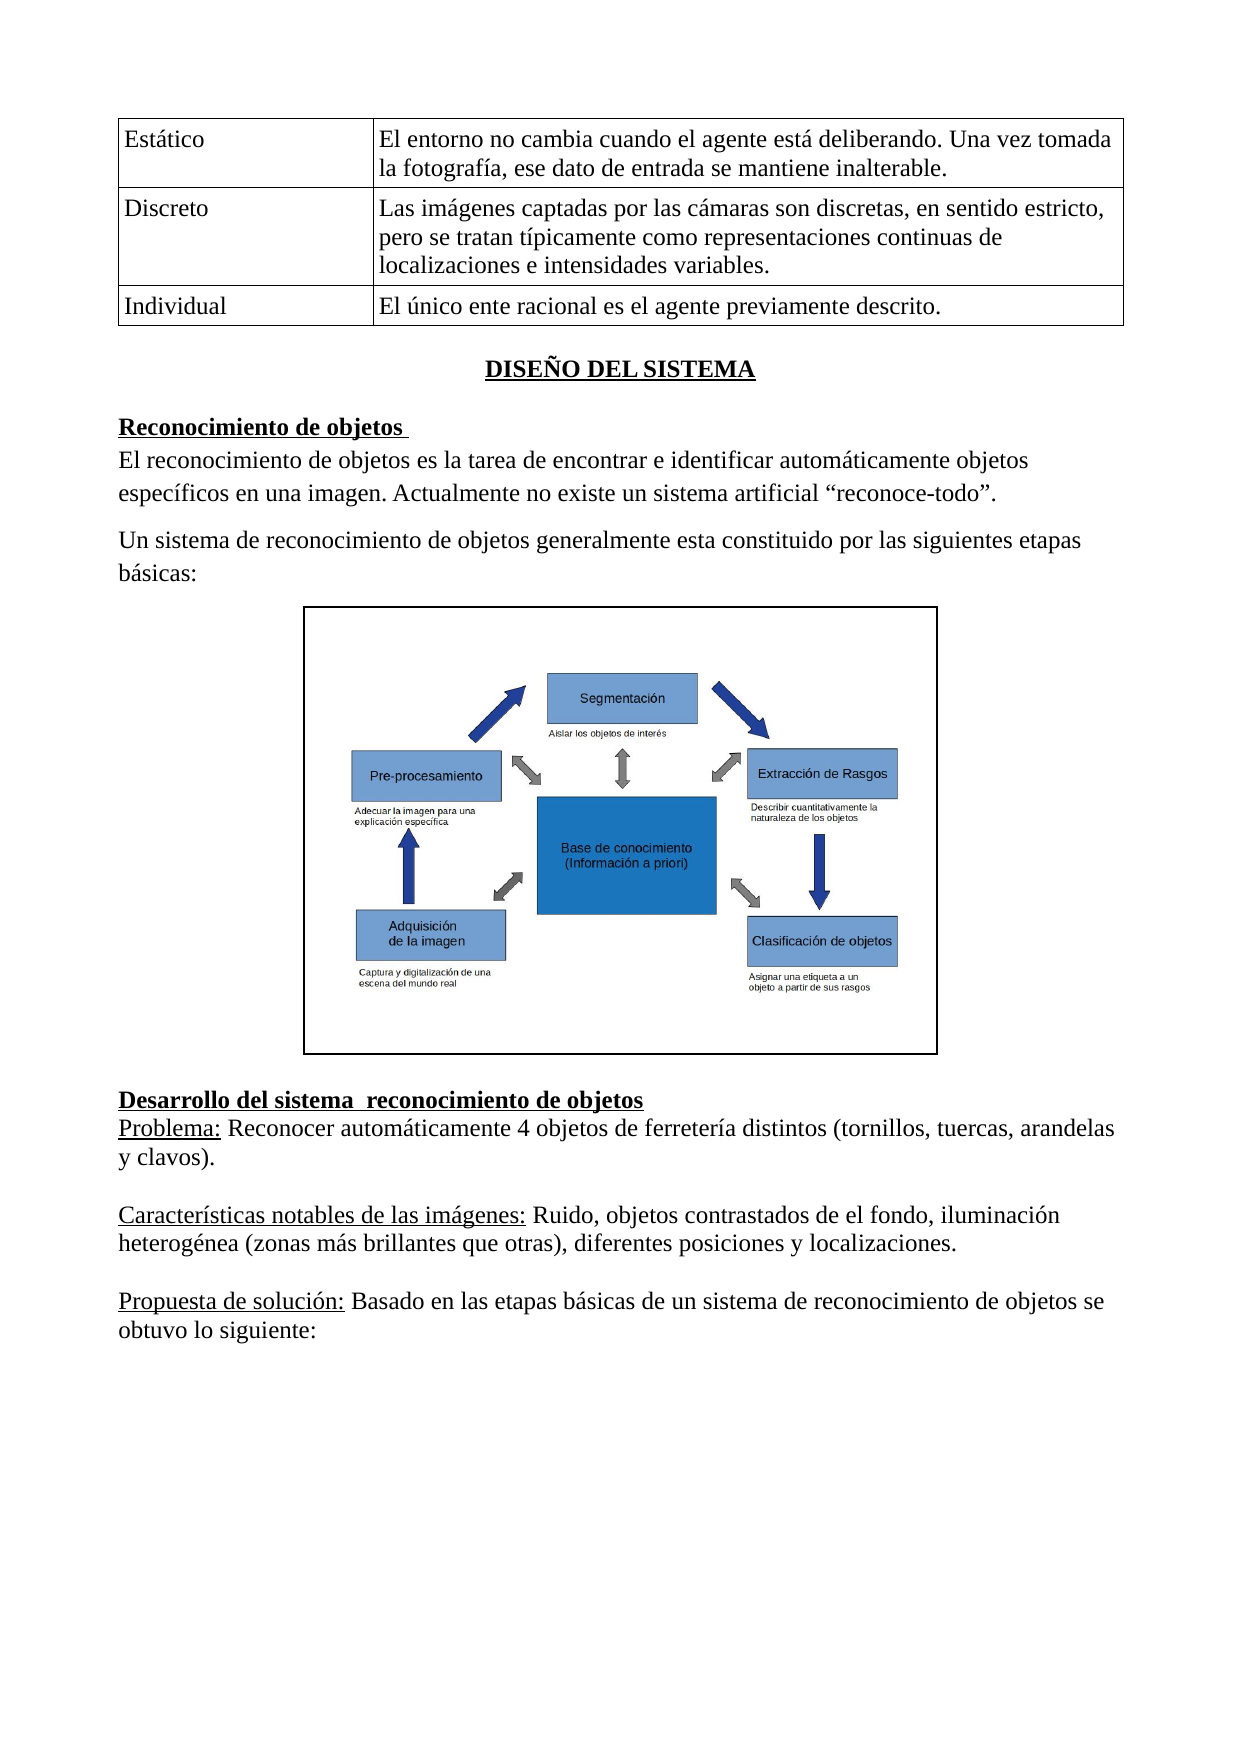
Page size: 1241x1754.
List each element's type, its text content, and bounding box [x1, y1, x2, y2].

text Características notables de las imágenes: Ruido, objetos contrastados de el fondo, iluminación heterogénea (zonas más brillantes que otras), diferentes posiciones y localizaciones. [118, 1200, 1122, 1257]
text Reconocimiento de objetos El reconocimiento de objetos es la tarea de encontrar e identificar automáticamente objetos específicos en una imagen. Actualmente no existe un sistema artificial “reconoce-todo”. [118, 412, 1122, 506]
text Propuesta de solución: Basado en las etapas básicas de un sistema de reconocimiento de objetos se obtuvo lo siguiente: [118, 1286, 1122, 1343]
table_cell Discreto [119, 188, 373, 285]
text Desarrollo del sistema reconocimiento de objetos [118, 1085, 1122, 1113]
text Un sistema de reconocimiento de objetos generalmente esta constituido por las siguientes etapas básicas: [118, 525, 1122, 587]
table_cell Las imágenes captadas por las cámaras son discretas, en sentido estricto, pero se tratan típicamente como representaciones continuas de localizaciones e intensidades variables. [374, 188, 1123, 285]
text DISEÑO DEL SISTEMA [118, 354, 1122, 383]
text Problema: Reconocer automáticamente 4 objetos de ferretería distintos (tornillos, tuercas, arandelas y clavos). [118, 1113, 1122, 1171]
table_cell Estático [119, 119, 373, 187]
table_cell El único ente racional es el agente previamente descrito. [374, 286, 1123, 325]
table_cell Individual [119, 286, 373, 325]
picture [307, 611, 933, 1050]
table_cell El entorno no cambia cuando el agente está deliberando. Una vez tomada la fotografía, ese dato de entrada se mantiene inalterable. [374, 119, 1123, 187]
